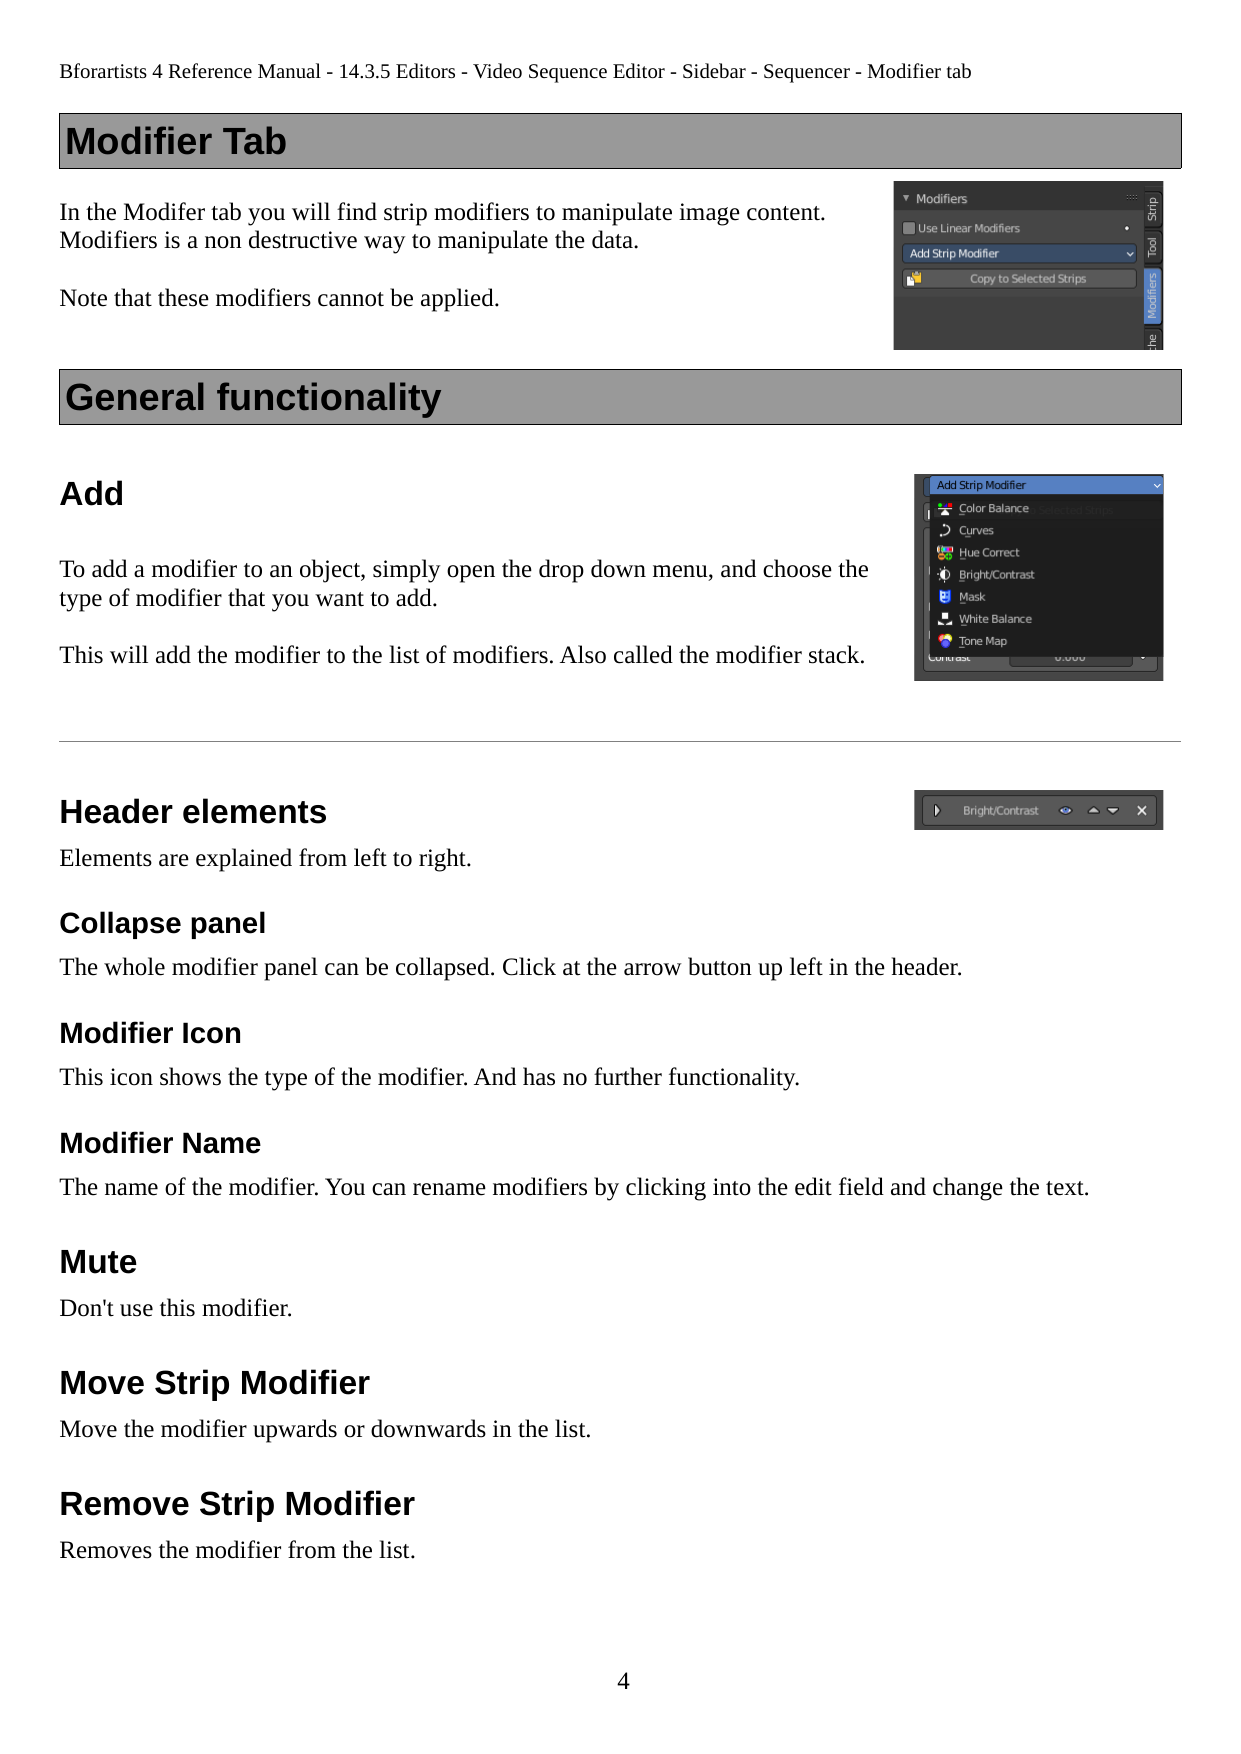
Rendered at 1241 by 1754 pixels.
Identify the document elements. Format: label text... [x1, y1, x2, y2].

text Elements are explained from left to right. [59, 843, 1181, 871]
text The name of the modifier. You can rename modifiers by clicking into the edit field and change the text. [59, 1172, 1181, 1201]
text This will add the modifier to the list of modifiers. Also called the modifier stack. [59, 640, 914, 669]
picture [914, 790, 1164, 830]
subtitle Remove Strip Modifier [59, 1484, 1181, 1523]
subtitle Move Strip Modifier [59, 1363, 1181, 1402]
subtitle Mute [59, 1242, 1181, 1281]
table_header Modifier Tab [60, 114, 1181, 168]
picture [893, 181, 1164, 350]
text In the Modifer tab you will find strip modifiers to manipulate image content. Modifiers is a non destructive way to manipulate the data. [59, 197, 893, 254]
subtitle Collapse panel [59, 906, 1181, 940]
subtitle Header elements [59, 791, 914, 830]
picture [914, 474, 1164, 681]
subtitle Add [59, 474, 914, 513]
text Note that these modifiers cannot be applied. [59, 283, 893, 312]
subtitle Modifier Name [59, 1126, 1181, 1160]
subtitle [1164, 791, 1181, 830]
text Move the modifier upwards or downwards in the list. [59, 1414, 1181, 1443]
text The whole modifier panel can be collapsed. Click at the arrow button up left in the header. [59, 952, 1181, 981]
text Don't use this modifier. [59, 1293, 1181, 1322]
subtitle Modifier Icon [59, 1016, 1181, 1050]
text This icon shows the type of the modifier. And has no further functionality. [59, 1062, 1181, 1091]
text Removes the modifier from the list. [59, 1535, 1181, 1564]
text To add a modifier to an object, simply open the drop down menu, and choose the type of modifier that you want to add. [59, 554, 914, 611]
table_header General functionality [60, 370, 1181, 424]
subtitle [1164, 474, 1181, 513]
